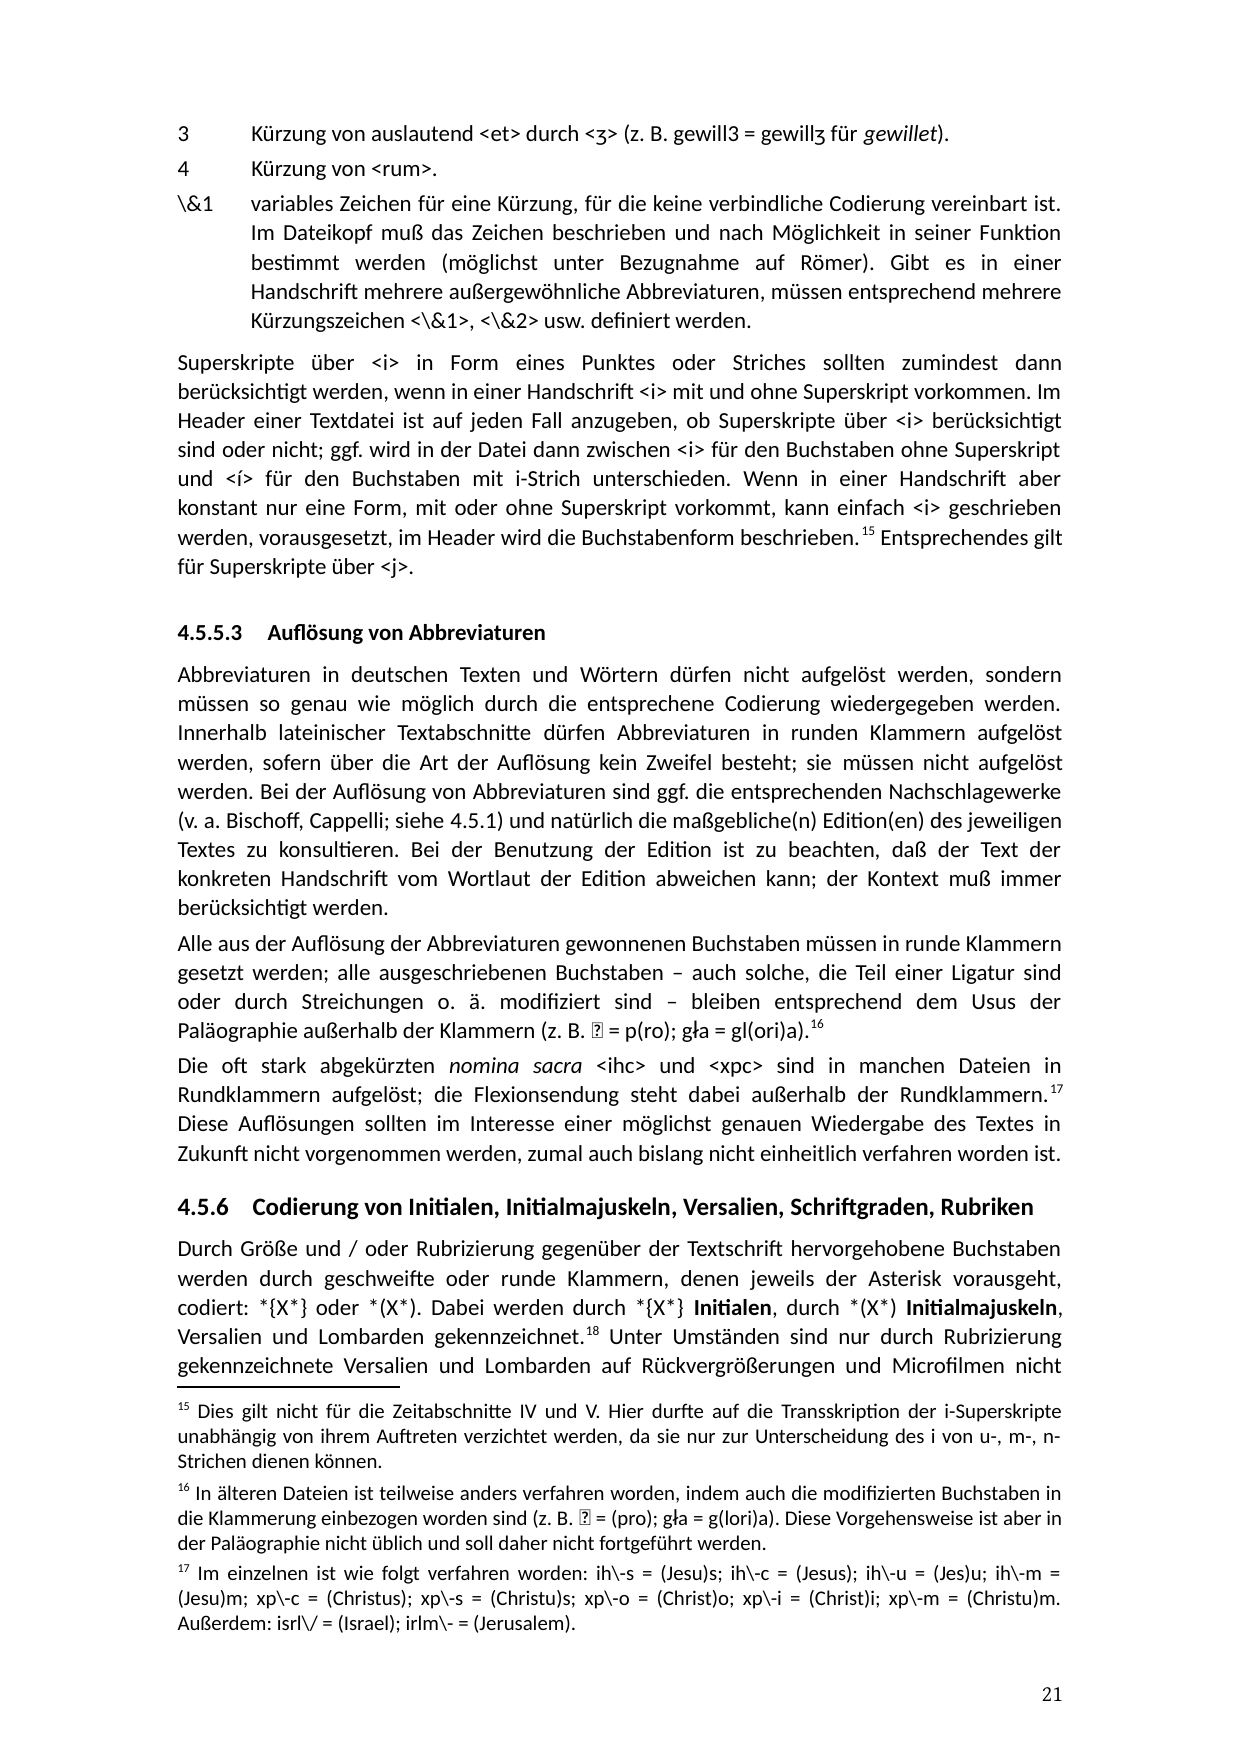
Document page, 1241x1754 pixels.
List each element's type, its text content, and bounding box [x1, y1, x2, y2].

text In älteren Dateien ist teilweise anders verfahren worden, indem auch die modifizierten Buchstaben in die Klammerung einbezogen worden sind (z. B.  = (pro); gl̷a = g(lori)a). Diese Vorgehensweise ist aber in der Paläographie nicht üblich und soll daher nicht fortgeführt werden. [177, 1480, 1063, 1555]
text \&1 variables Zeichen für eine Kürzung, für die keine verbindliche Codierung vereinbart ist. Im Dateikopf muß das Zeichen beschrieben und nach Möglichkeit in seiner Funktion bestimmt werden (möglichst unter Bezugnahme auf Römer). Gibt es in einer Handschrift mehrere außergewöhnliche Abbreviaturen, müssen entsprechend mehrere Kürzungszeichen <\&1>, <\&2> usw. definiert werden. [177, 188, 1063, 334]
text 3 Kürzung von auslautend <et> durch <ʒ> (z. B. gewill3 = gewillʒ für gewillet). [177, 118, 1063, 147]
text Durch Größe und / oder Rubrizierung gegenüber der Textschrift hervorgehobene Buchstaben werden durch geschweifte oder runde Klammern, denen jeweils der Asterisk vorausgeht, codiert: *{X*} oder *(X*). Dabei werden durch *{X*} Initialen, durch *(X*) Initialmajuskeln, Versalien und Lombarden gekennzeichnet. Unter Umständen sind nur durch Rubrizierung gekennzeichnete Versalien und Lombarden auf Rückvergrößerungen und Microfilmen nicht [177, 1233, 1063, 1379]
text Superskripte über <i> in Form eines Punktes oder Striches sollten zumindest dann berücksichtigt werden, wenn in einer Handschrift <i> mit und ohne Superskript vorkommen. Im Header einer Textdatei ist auf jeden Fall anzugeben, ob Superskripte über <i> berücksichtigt sind oder nicht; ggf. wird in der Datei dann zwischen <i> für den Buchstaben ohne Superskript und <í> für den Buchstaben mit i-Strich unterschieden. Wenn in einer Handschrift aber konstant nur eine Form, mit oder ohne Superskript vorkommt, kann einfach <i> geschrieben werden, vorausgesetzt, im Header wird die Buchstabenform beschrieben. Entsprechendes gilt für Superskripte über <j>. [177, 347, 1063, 580]
text Im einzelnen ist wie folgt verfahren worden: ih\-s = (Jesu)s; ih\-c = (Jesus); ih\-u = (Jes)u; ih\-m = (Jesu)m; xp\-c = (Christus); xp\-s = (Christu)s; xp\-o = (Christ)o; xp\-i = (Christ)i; xp\-m = (Christu)m. Außerdem: isrl\/ = (Israel); irlm\- = (Jerusalem). [177, 1561, 1063, 1636]
text 4 Kürzung von <rum>. [177, 153, 1063, 182]
subtitle Auflösung von Abbreviaturen [177, 617, 1063, 647]
text Abbreviaturen in deutschen Texten und Wörtern dürfen nicht aufgelöst werden, sondern müssen so genau wie möglich durch die entsprechene Codierung wiedergegeben werden. Innerhalb lateinischer Textabschnitte dürfen Abbreviaturen in runden Klammern aufgelöst werden, sofern über die Art der Auflösung kein Zweifel besteht; sie müssen nicht aufgelöst werden. Bei der Auflösung von Abbreviaturen sind ggf. die entsprechenden Nachschlagewerke (v. a. Bischoff, Cappelli; siehe 4.5.1) und natürlich die maßgebliche(n) Edition(en) des jeweiligen Textes zu konsultieren. Bei der Benutzung der Edition ist zu beachten, daß der Text der konkreten Handschrift vom Wortlaut der Edition abweichen kann; der Kontext muß immer berücksichtigt werden. [177, 659, 1063, 922]
text Alle aus der Auflösung der Abbreviaturen gewonnenen Buchstaben müssen in runde Klammern gesetzt werden; alle ausgeschriebenen Buchstaben – auch solche, die Teil einer Ligatur sind oder durch Streichungen o. ä. modifiziert sind – bleiben entsprechend dem Usus der Paläographie außerhalb der Klammern (z. B.  = p(ro); gl̷a = gl(ori)a). [177, 928, 1063, 1044]
text Die oft stark abgekürzten nomina sacra <ihc> und <xpc> sind in manchen Dateien in Rundklammern aufgelöst; die Flexionsendung steht dabei außerhalb der Rundklammern. Diese Auflösungen sollten im Interesse einer möglichst genauen Wiedergabe des Textes in Zukunft nicht vorgenommen werden, zumal auch bislang nicht einheitlich verfahren worden ist. [177, 1050, 1063, 1167]
subtitle Codierung von Initialen, Initialmajuskeln, Versalien, Schriftgraden, Rubriken [177, 1192, 1063, 1221]
text Dies gilt nicht für die Zeitabschnitte IV und V. Hier durfte auf die Transskription der i-Superskripte unabhängig von ihrem Auftreten verzichtet werden, da sie nur zur Unterscheidung des i von u-, m-, n- Strichen dienen können. [177, 1399, 1063, 1474]
